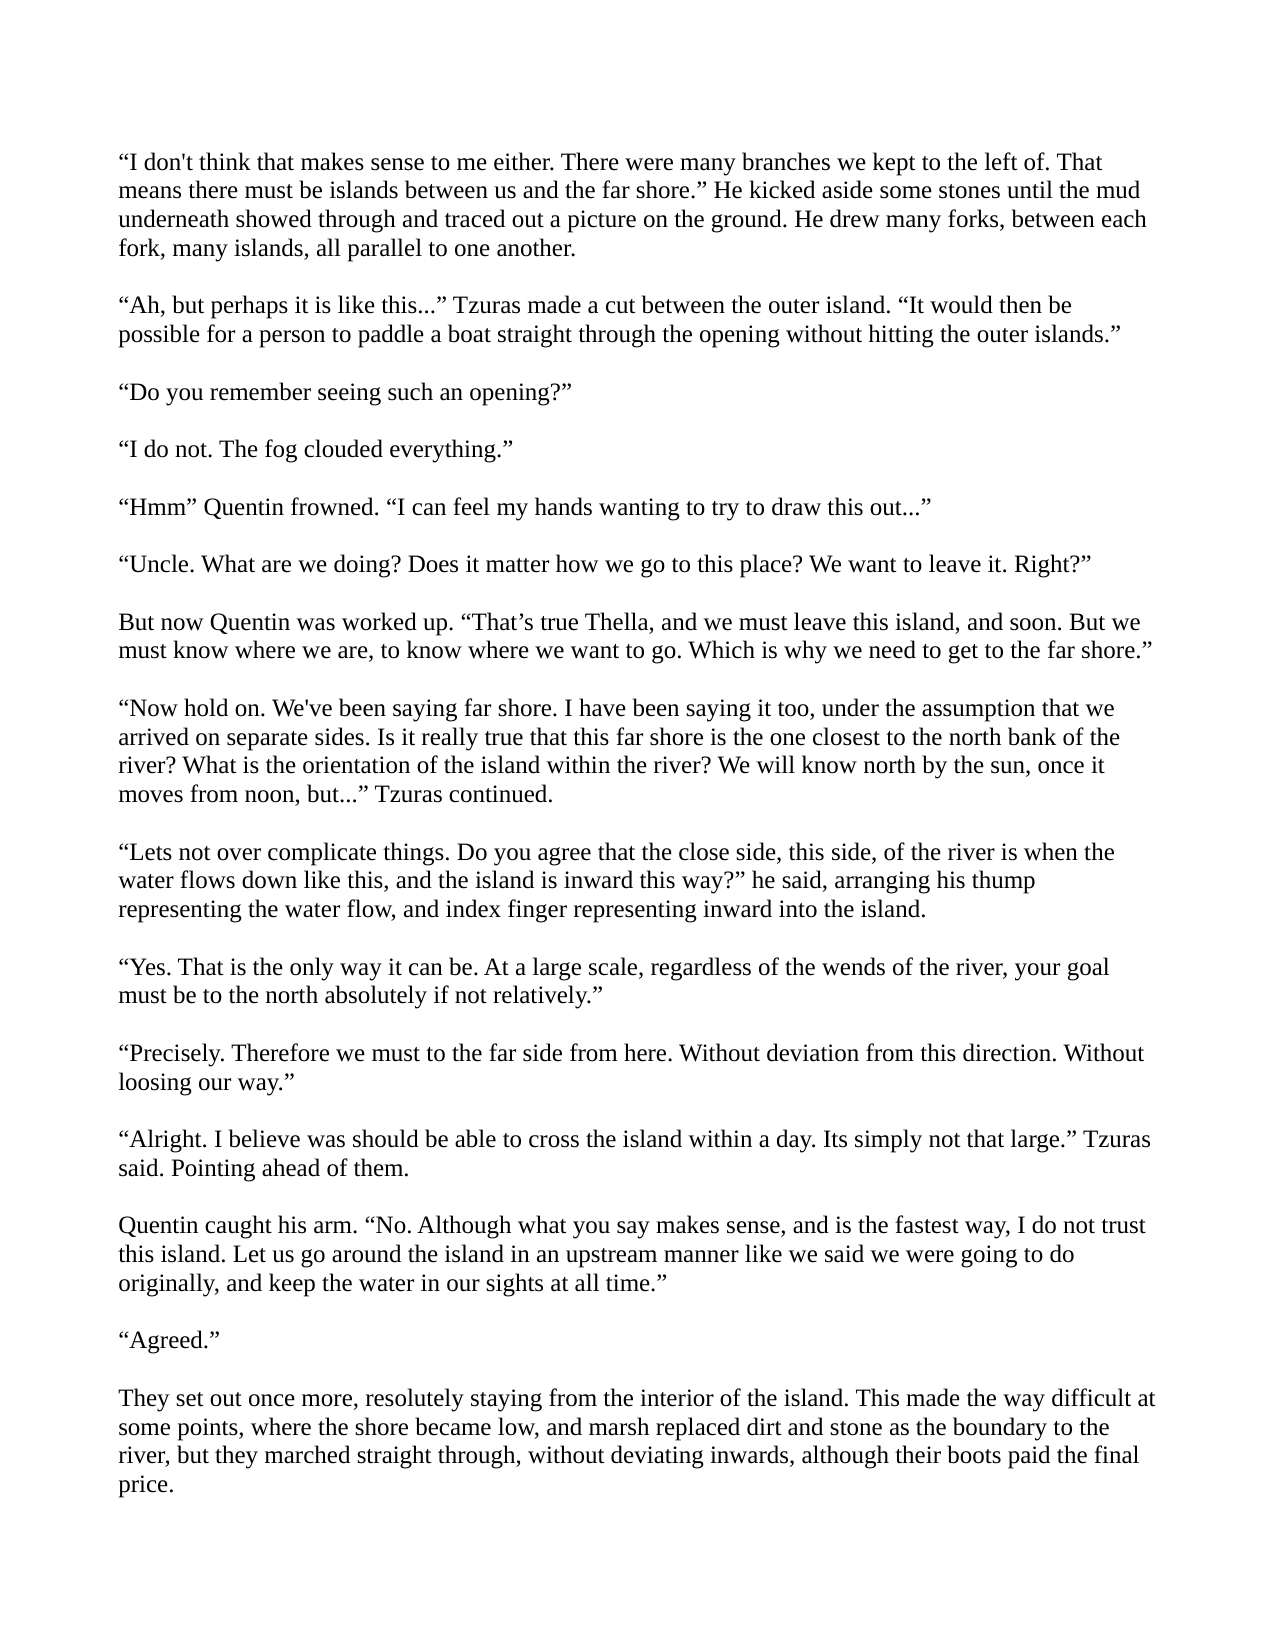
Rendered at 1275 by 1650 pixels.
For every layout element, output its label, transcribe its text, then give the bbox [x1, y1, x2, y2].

text “I don't think that makes sense to me either. There were many branches we kept to the left of. That means there must be islands between us and the far shore.” He kicked aside some stones until the mud underneath showed through and traced out a picture on the ground. He drew many forks, between each fork, many islands, all parallel to one another. [118, 147, 1157, 262]
text “Do you remember seeing such an opening?” [118, 377, 1157, 406]
text “Ah, but perhaps it is like this...” Tzuras made a cut between the outer island. “It would then be possible for a person to paddle a boat straight through the opening without hitting the outer islands.” [118, 291, 1157, 348]
text “I do not. The fog clouded everything.” [118, 434, 1157, 463]
text “Uncle. What are we doing? Does it matter how we go to this place? We want to leave it. Right?” [118, 549, 1157, 578]
text “Agreed.” [118, 1326, 1157, 1354]
text “Lets not over complicate things. Do you agree that the close side, this side, of the river is when the water flows down like this, and the island is inward this way?” he said, arranging his thump representing the water flow, and index finger representing inward into the island. [118, 837, 1157, 923]
text They set out once more, resolutely staying from the interior of the island. This made the way difficult at some points, where the shore became low, and marsh replaced dirt and stone as the boundary to the river, but they marched straight through, without deviating inwards, although their boots paid the final price. [118, 1383, 1157, 1498]
text “Alright. I believe was should be able to cross the island within a day. Its simply not that large.” Tzuras said. Pointing ahead of them. [118, 1124, 1157, 1182]
text Quentin caught his arm. “No. Although what you say makes sense, and is the fastest way, I do not trust this island. Let us go around the island in an upstream manner like we said we were going to do originally, and keep the water in our sights at all time.” [118, 1211, 1157, 1297]
text “Hmm” Quentin frowned. “I can feel my hands wanting to try to draw this out...” [118, 492, 1157, 521]
text “Precisely. Therefore we must to the far side from here. Without deviation from this direction. Without loosing our way.” [118, 1038, 1157, 1096]
text But now Quentin was worked up. “That’s true Thella, and we must leave this island, and soon. But we must know where we are, to know where we want to go. Which is why we need to get to the far shore.” [118, 607, 1157, 664]
text “Yes. That is the only way it can be. At a large scale, regardless of the wends of the river, your goal must be to the north absolutely if not relatively.” [118, 952, 1157, 1009]
text “Now hold on. We've been saying far shore. I have been saying it too, under the assumption that we arrived on separate sides. Is it really true that this far shore is the one closest to the north bank of the river? What is the orientation of the island within the river? We will know north by the sun, once it moves from noon, but...” Tzuras continued. [118, 693, 1157, 808]
